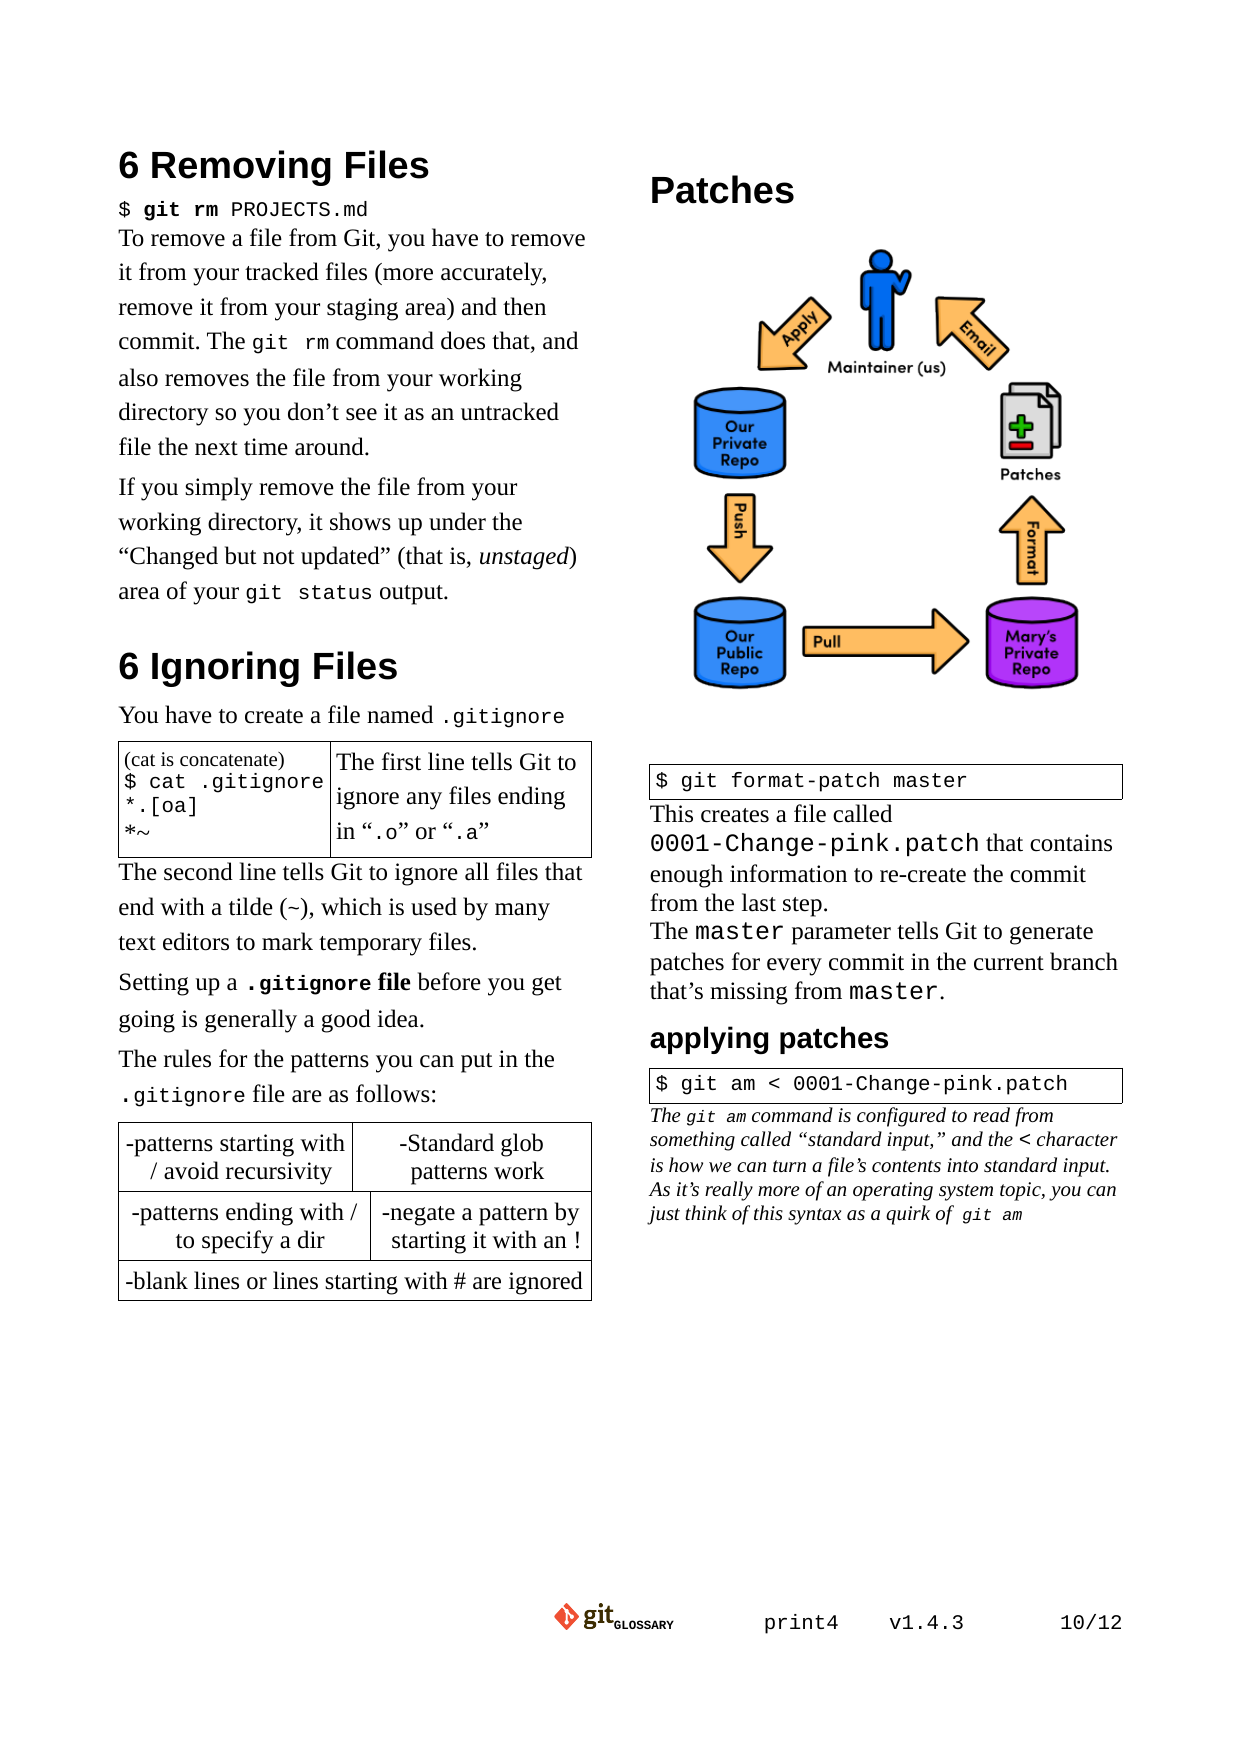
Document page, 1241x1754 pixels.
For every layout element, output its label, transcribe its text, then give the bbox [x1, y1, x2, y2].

text The master parameter tells Git to generate patches for every commit in the current branch that’s missing from master. [649, 916, 1122, 1007]
picture [649, 224, 1123, 718]
table_header $ git format-patch master [650, 765, 1122, 799]
table_header The first line tells Git to ignore any files ending in “.o” or “.a” [331, 742, 591, 857]
subtitle applying patches [649, 1021, 1122, 1055]
table_header -Standard glob patterns work [353, 1123, 591, 1191]
text $ git rm PROJECTS.md [118, 199, 591, 223]
text This creates a file called [649, 800, 1122, 828]
text The git am command is configured to read from something called “standard input,” and the < character is how we can turn a file’s contents into standard input. As it’s really more of an operating system topic, you can just think of this syntax as a quirk of git am [649, 1104, 1122, 1226]
text 0001-Change-pink.patch that contains enough information to re-create the commit from the last step. [649, 828, 1122, 916]
text To remove a file from Git, you have to remove it from your tracked files (more accurately, remove it from your staging area) and then commit. The git rm command does that, and also removes the file from your working directory so you don’t see it as an untracked file the next time around. [118, 223, 591, 461]
text The second line tells Git to ignore all files that end with a tilde (~), which is used by many text editors to mark temporary files. [118, 858, 591, 956]
subtitle Patches [649, 168, 1122, 212]
text If you simply remove the file from your working directory, it shows up under the “Changed but not updated” (that is, unstaged) area of your git status output. [118, 472, 591, 607]
subtitle 6 Ignoring Files [118, 644, 591, 687]
text The rules for the patterns you can put in the .gitignore file are as follows: [118, 1044, 591, 1110]
text You have to create a file named .gitignore [118, 700, 591, 729]
picture [554, 1603, 614, 1630]
table_header $ git am < 0001-Change-pink.patch [650, 1069, 1122, 1103]
table_header (cat is concatenate) $ cat .gitignore *.[oa] *~ [119, 742, 330, 857]
subtitle 6 Removing Files [118, 143, 591, 187]
table_cell -negate a pattern by starting it with an ! [371, 1192, 591, 1260]
table_header -patterns starting with / avoid recursivity [119, 1123, 352, 1191]
table_cell -patterns ending with / to specify a dir [119, 1192, 370, 1260]
text Setting up a .gitignore file before you get going is generally a good idea. [118, 967, 591, 1033]
table_cell -blank lines or lines starting with # are ignored [119, 1261, 591, 1300]
